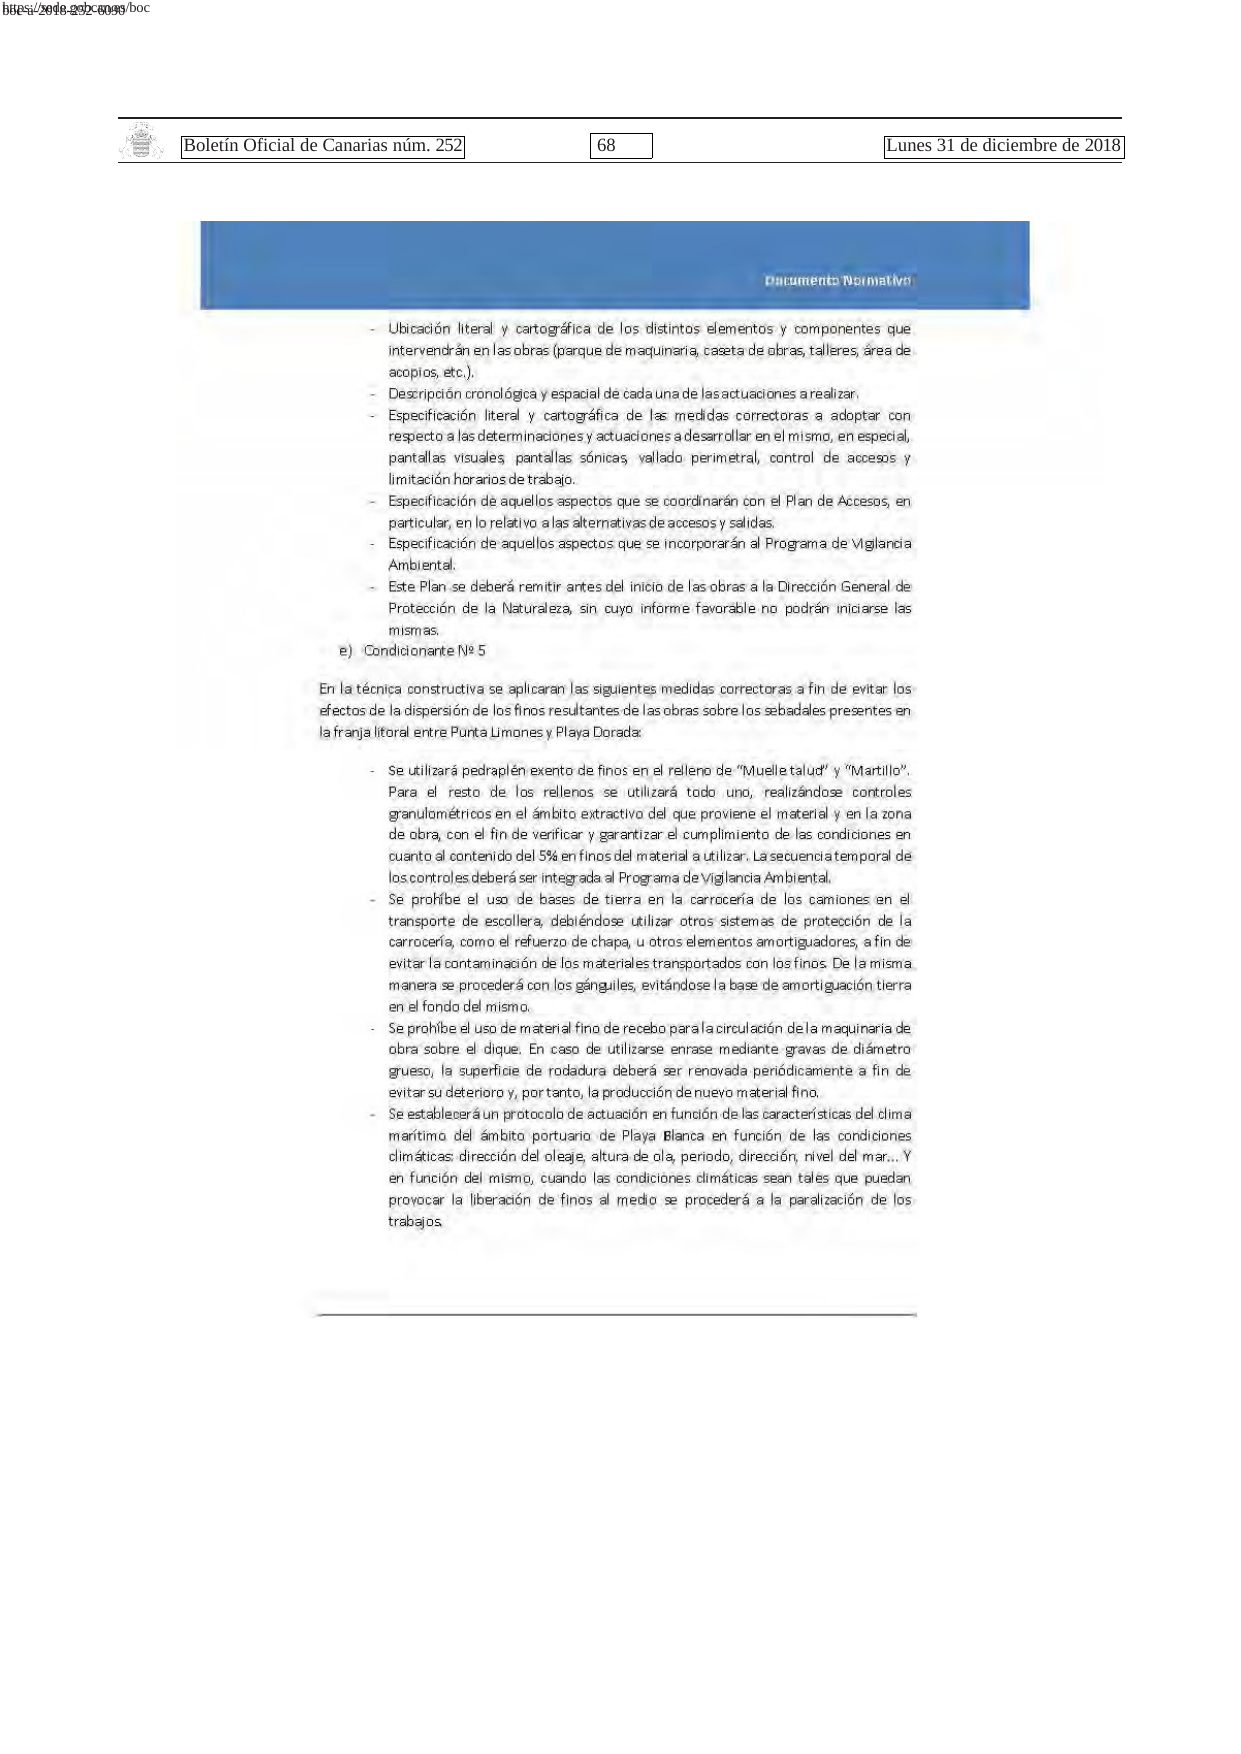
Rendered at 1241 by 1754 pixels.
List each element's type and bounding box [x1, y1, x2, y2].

picture [176, 221, 1105, 1318]
picture [118, 122, 164, 159]
